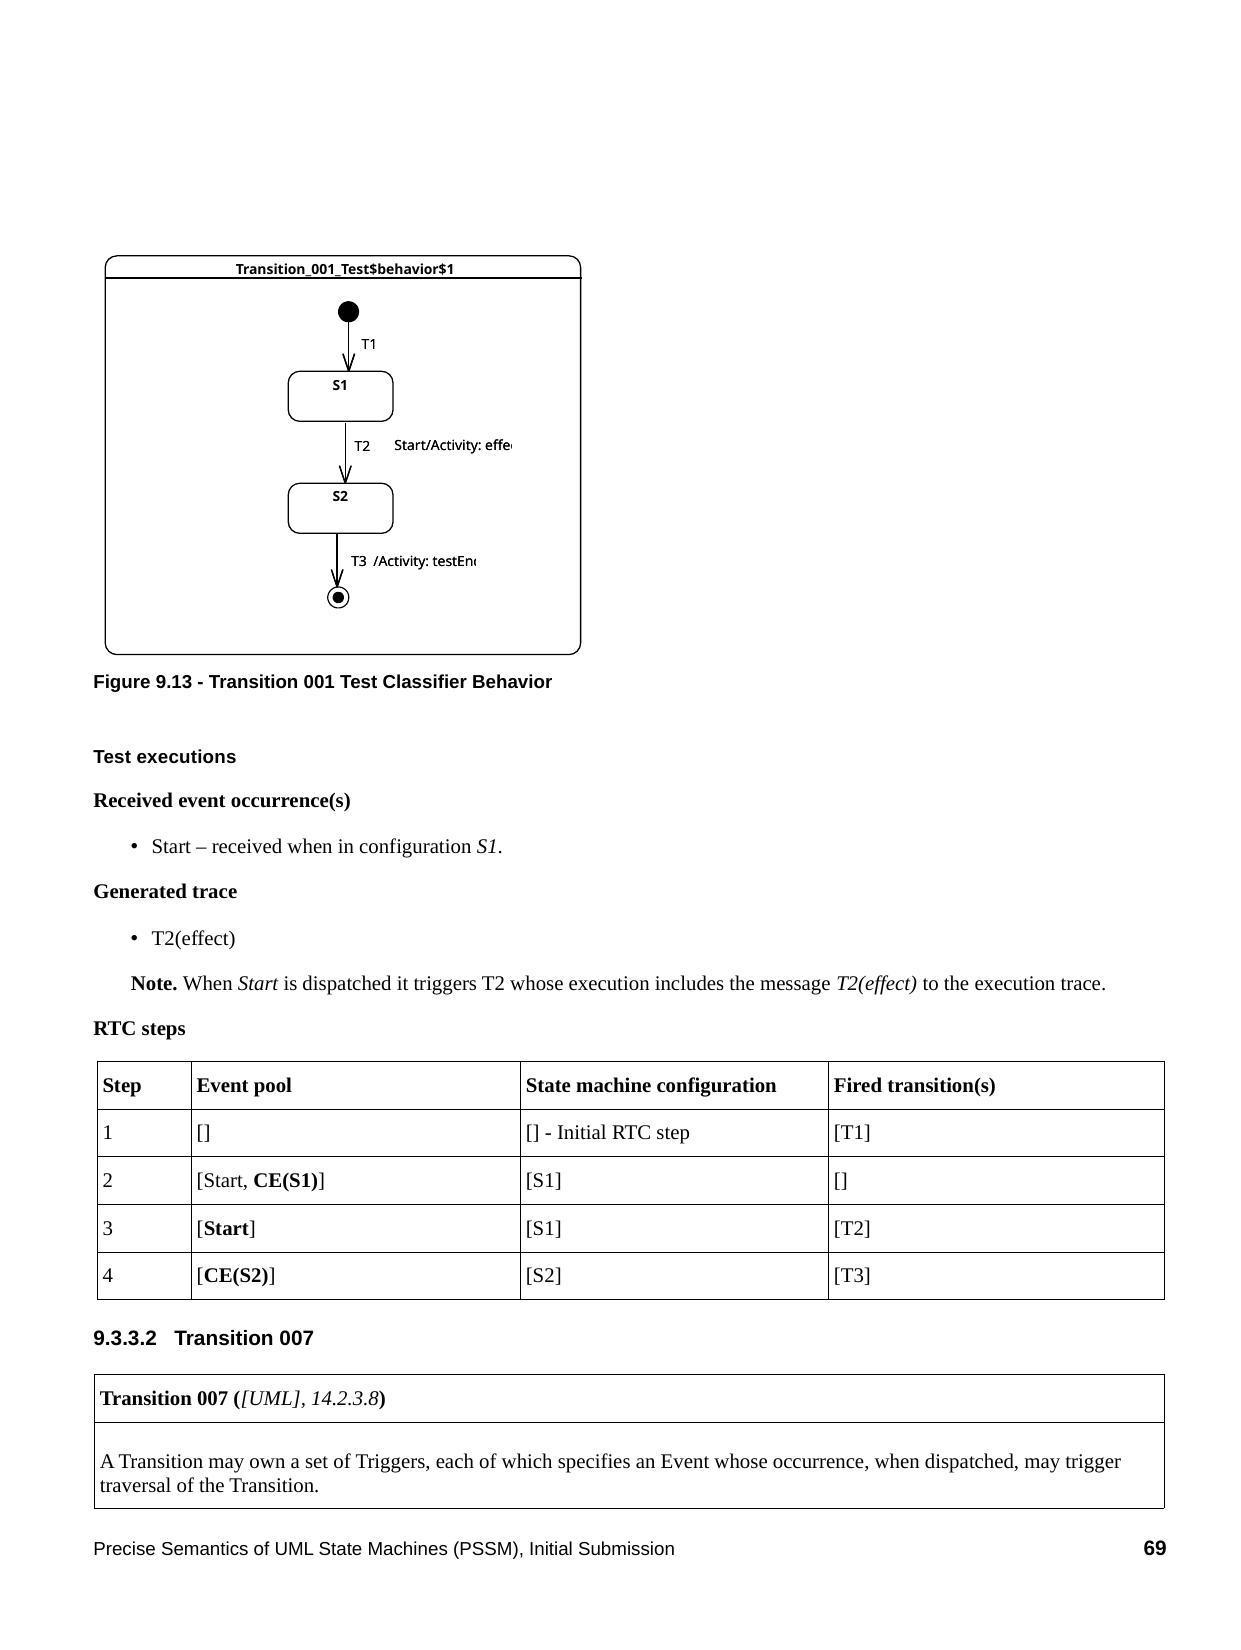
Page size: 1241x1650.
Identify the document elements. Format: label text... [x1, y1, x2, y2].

table_cell [S2] [521, 1253, 828, 1299]
table_cell [T2] [829, 1205, 1164, 1252]
text Generated trace [93, 879, 1164, 903]
table_cell 3 [98, 1205, 191, 1252]
text Received event occurrence(s) [93, 788, 1164, 812]
subtitle Test executions [93, 746, 1164, 767]
list Start – received when in configuration S1. [131, 833, 1164, 858]
table_cell 1 [98, 1110, 191, 1156]
text RTC steps [93, 1016, 1164, 1040]
table_cell [Start] [192, 1205, 520, 1252]
table_header Event pool [192, 1062, 520, 1108]
table_cell [] [192, 1110, 520, 1156]
table_cell A Transition may own a set of Triggers, each of which specifies an Event whose occurrence, when dispatched, may trigger traversal of the Transition. [95, 1423, 1164, 1507]
table_cell [CE(S2)] [192, 1253, 520, 1299]
table_cell 4 [98, 1253, 191, 1299]
text Figure 9.13 - Transition 001 Test Classifier Behavior [93, 243, 654, 693]
table_cell [S1] [521, 1157, 828, 1204]
list T2(effect) [131, 924, 1164, 949]
text Note. When Start is dispatched it triggers T2 whose execution includes the message T2(effect) to the execution trace. [131, 971, 1164, 994]
subtitle Transition 007 [93, 1324, 1164, 1349]
table_cell [T3] [829, 1253, 1164, 1299]
table_cell [Start, CE(S1)] [192, 1157, 520, 1204]
table_cell [] [829, 1157, 1164, 1204]
table_cell [S1] [521, 1205, 828, 1252]
table_header Transition 007 ([UML], 14.2.3.8) [95, 1375, 1164, 1422]
table_cell [] - Initial RTC step [521, 1110, 828, 1156]
table_cell 2 [98, 1157, 191, 1204]
table_cell [T1] [829, 1110, 1164, 1156]
table_header Fired transition(s) [829, 1062, 1164, 1108]
table_header State machine configuration [521, 1062, 828, 1108]
table_header Step [98, 1062, 191, 1108]
